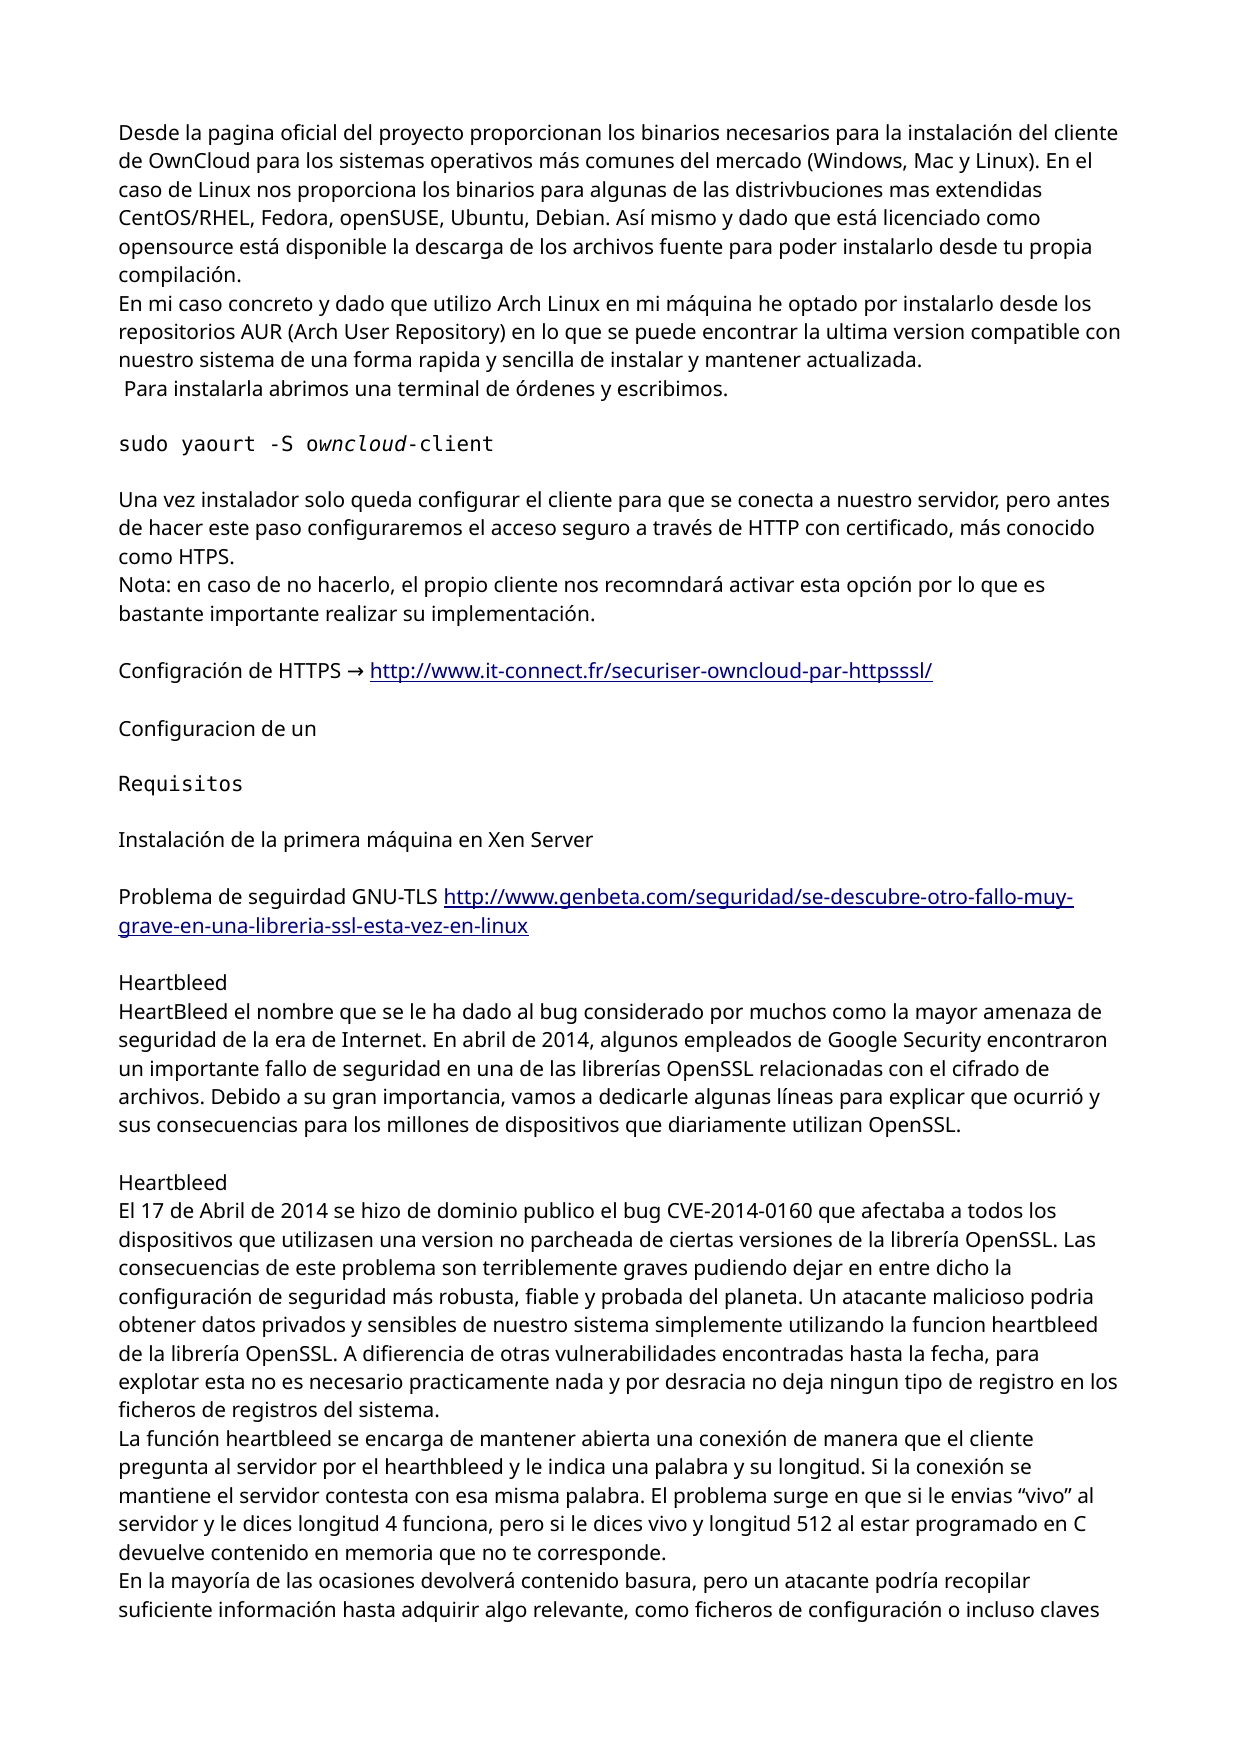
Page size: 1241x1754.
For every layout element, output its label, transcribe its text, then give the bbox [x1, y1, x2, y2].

text Para instalarla abrimos una terminal de órdenes y escribimos. [118, 374, 1122, 402]
text sudo yaourt -S owncloud-client [118, 432, 1122, 456]
text Nota: en caso de no hacerlo, el propio cliente nos recomndará activar esta opción por lo que es bastante importante realizar su implementación. [118, 570, 1122, 627]
text Heartbleed [118, 1168, 1122, 1197]
text El 17 de Abril de 2014 se hizo de dominio publico el bug CVE-2014-0160 que afectaba a todos los dispositivos que utilizasen una version no parcheada de ciertas versiones de la librería OpenSSL. Las consecuencias de este problema son terriblemente graves pudiendo dejar en entre dicho la configuración de seguridad más robusta, fiable y probada del planeta. Un atacante malicioso podria obtener datos privados y sensibles de nuestro sistema simplemente utilizando la funcion heartbleed de la librería OpenSSL. A difierencia de otras vulnerabilidades encontradas hasta la fecha, para explotar esta no es necesario practicamente nada y por desracia no deja ningun tipo de registro en los ficheros de registros del sistema. [118, 1197, 1122, 1424]
text En mi caso concreto y dado que utilizo Arch Linux en mi máquina he optado por instalarlo desde los repositorios AUR (Arch User Repository) en lo que se puede encontrar la ultima version compatible con nuestro sistema de una forma rapida y sencilla de instalar y mantener actualizada. [118, 289, 1122, 374]
text Requisitos [118, 772, 1122, 796]
text Instalación de la primera máquina en Xen Server [118, 825, 1122, 853]
text La función heartbleed se encarga de mantener abierta una conexión de manera que el cliente pregunta al servidor por el hearthbleed y le indica una palabra y su longitud. Si la conexión se mantiene el servidor contesta con esa misma palabra. El problema surge en que si le envias “vivo” al servidor y le dices longitud 4 funciona, pero si le dices vivo y longitud 512 al estar programado en C devuelve contenido en memoria que no te corresponde. [118, 1424, 1122, 1566]
text HeartBleed el nombre que se le ha dado al bug considerado por muchos como la mayor amenaza de seguridad de la era de Internet. En abril de 2014, algunos empleados de Google Security encontraron un importante fallo de seguridad en una de las librerías OpenSSL relacionadas con el cifrado de archivos. Debido a su gran importancia, vamos a dedicarle algunas líneas para explicar que ocurrió y sus consecuencias para los millones de dispositivos que diariamente utilizan OpenSSL. [118, 997, 1122, 1139]
text Heartbleed [118, 968, 1122, 997]
text Desde la pagina oficial del proyecto proporcionan los binarios necesarios para la instalación del cliente de OwnCloud para los sistemas operativos más comunes del mercado (Windows, Mac y Linux). En el caso de Linux nos proporciona los binarios para algunas de las distrivbuciones mas extendidas CentOS/RHEL, Fedora, openSUSE, Ubuntu, Debian. Así mismo y dado que está licenciado como opensource está disponible la descarga de los archivos fuente para poder instalarlo desde tu propia compilación. [118, 118, 1122, 289]
text Configuracion de un [118, 714, 1122, 742]
text Una vez instalador solo queda configurar el cliente para que se conecta a nuestro servidor, pero antes de hacer este paso configuraremos el acceso seguro a través de HTTP con certificado, más conocido como HTPS. [118, 485, 1122, 570]
text Configración de HTTPS → http://www.it-connect.fr/securiser-owncloud-par-httpsssl/ [118, 656, 1122, 685]
text Problema de seguirdad GNU-TLS http://www.genbeta.com/seguridad/se-descubre-otro-fallo-muy-grave-en-una-libreria-ssl-esta-vez-en-linux [118, 882, 1122, 939]
text En la mayoría de las ocasiones devolverá contenido basura, pero un atacante podría recopilar suficiente información hasta adquirir algo relevante, como ficheros de configuración o incluso claves [118, 1566, 1122, 1623]
